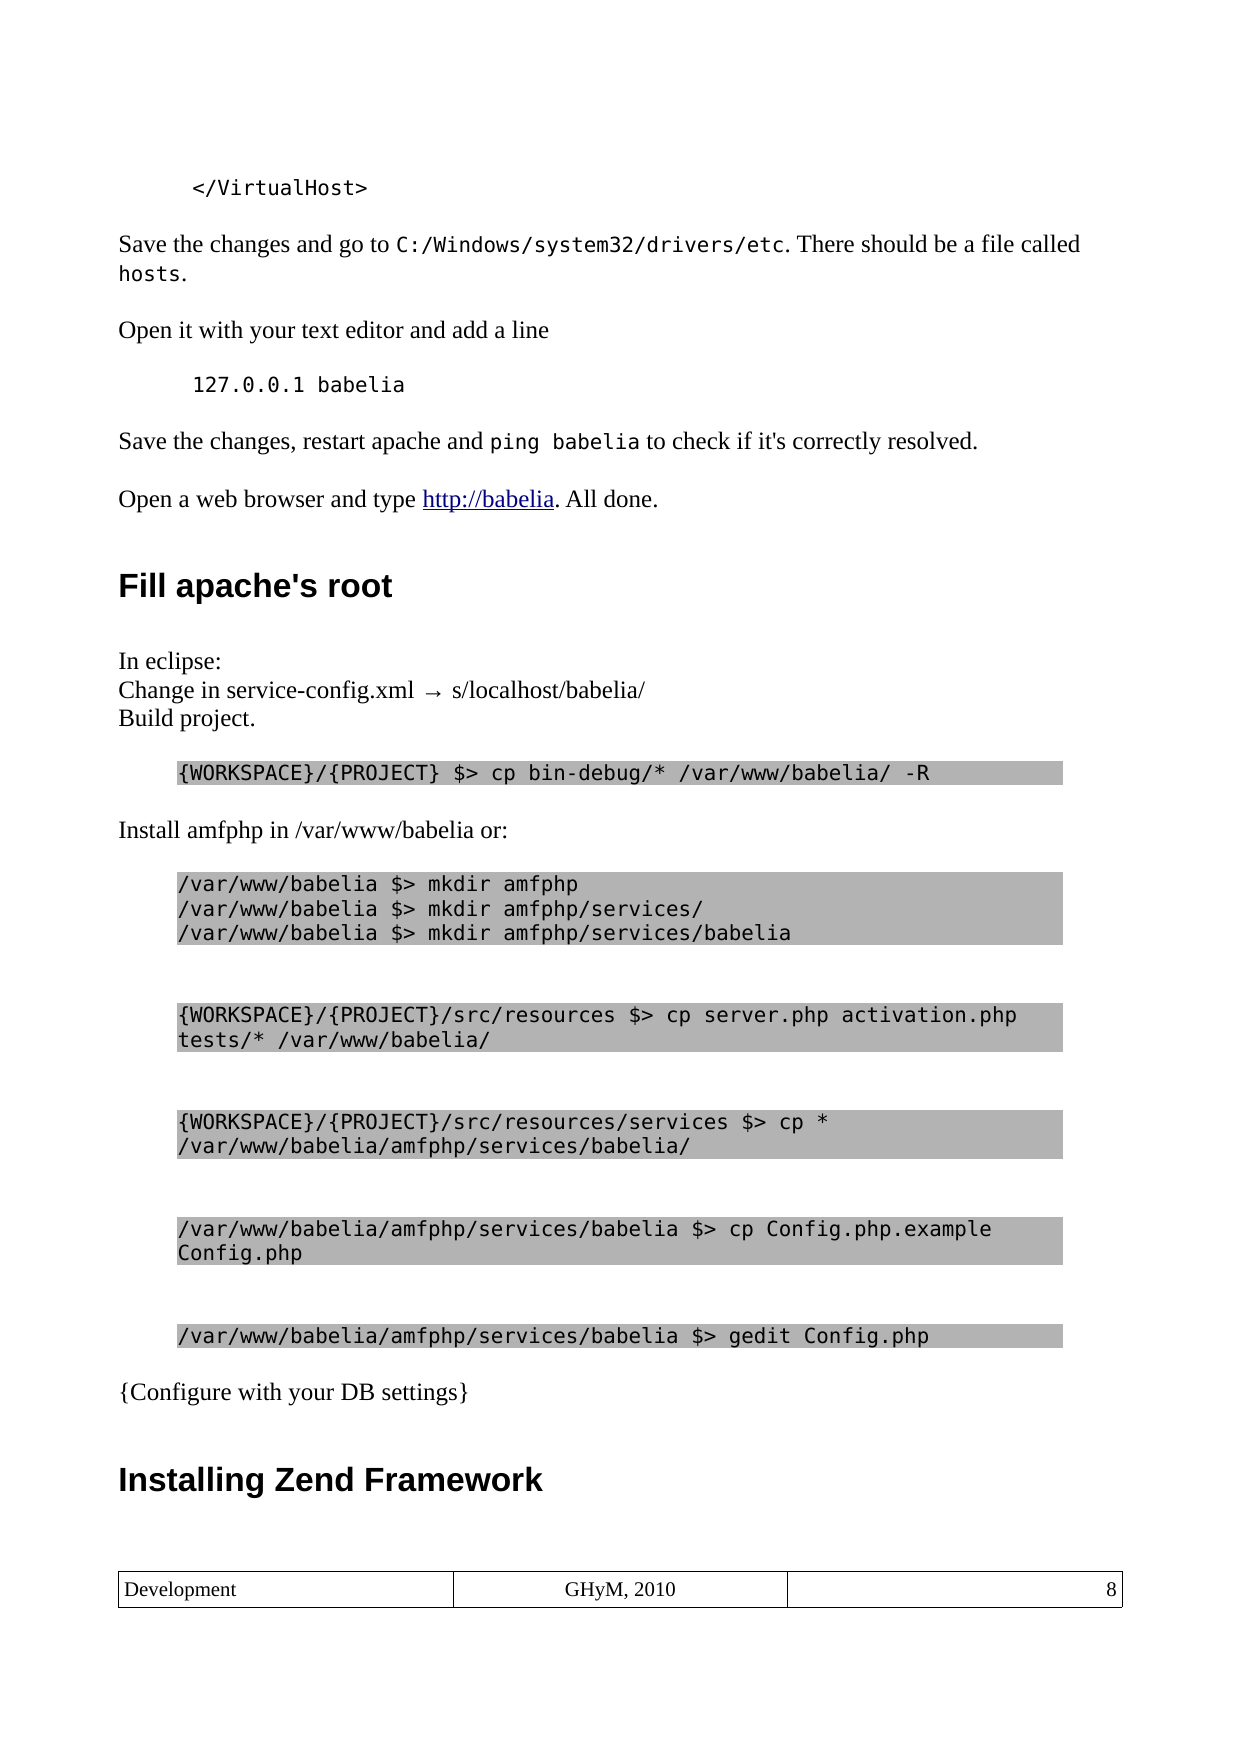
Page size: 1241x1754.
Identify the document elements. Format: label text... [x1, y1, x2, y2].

text </VirtualHost> [118, 176, 1122, 201]
text Install amfphp in /var/www/babelia or: [118, 815, 1122, 843]
text {WORKSPACE}/{PROJECT} $> cp bin-debug/* /var/www/babelia/ -R [177, 761, 1063, 785]
text 127.0.0.1 babelia [118, 373, 1122, 397]
text {Configure with your DB settings} [118, 1377, 1122, 1406]
subtitle Fill apache's root [118, 566, 1122, 605]
text /var/www/babelia $> mkdir amfphp /var/www/babelia $> mkdir amfphp/services/ /var/www/babelia $> mkdir amfphp/services/babelia [177, 872, 1063, 945]
text {WORKSPACE}/{PROJECT}/src/resources/services $> cp * /var/www/babelia/amfphp/services/babelia/ [177, 1110, 1063, 1159]
text Change in service-config.xml → s/localhost/babelia/ [118, 675, 1122, 703]
text /var/www/babelia/amfphp/services/babelia $> cp Config.php.example Config.php [177, 1217, 1063, 1265]
text {WORKSPACE}/{PROJECT}/src/resources $> cp server.php activation.php tests/* /var/www/babelia/ [177, 1003, 1063, 1052]
text Save the changes, restart apache and ping babelia to check if it's correctly resolved. [118, 426, 1122, 455]
text Open it with your text editor and add a line [118, 316, 1122, 344]
text Save the changes and go to C:/Windows/system32/drivers/etc. There should be a file called hosts. [118, 229, 1122, 287]
subtitle Installing Zend Framework [118, 1460, 1122, 1498]
text /var/www/babelia/amfphp/services/babelia $> gedit Config.php [177, 1324, 1063, 1348]
text In eclipse: [118, 646, 1122, 675]
text Build project. [118, 703, 1122, 732]
text Open a web browser and type http://babelia. All done. [118, 484, 1122, 512]
